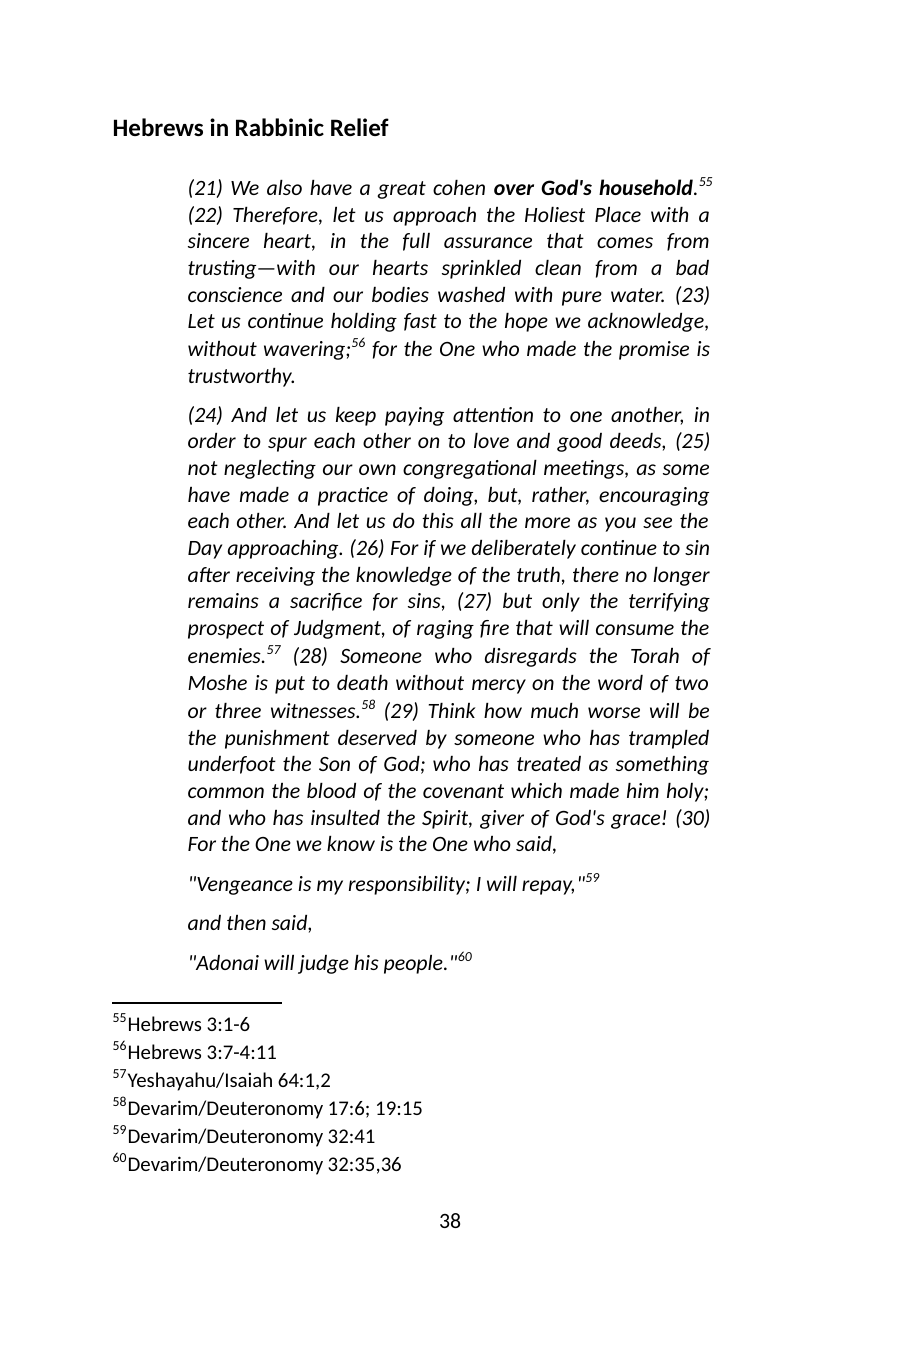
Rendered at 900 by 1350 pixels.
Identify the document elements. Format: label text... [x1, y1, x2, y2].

text Hebrews 3:1-6 [112, 1009, 787, 1037]
text (21) We also have a great cohen over God's household. (22) Therefore, let us approach the Holiest Place with a sincere heart, in the full assurance that comes from trusting—with our hearts sprinkled clean from a bad conscience and our bodies washed with pure water. (23) Let us continue holding fast to the hope we acknowledge, without wavering; for the One who made the promise is trustworthy. [187, 173, 712, 389]
text "Adonai will judge his people." [187, 948, 712, 976]
text Devarim/Deuteronomy 32:41 [112, 1121, 787, 1149]
text (24) And let us keep paying attention to one another, in order to spur each other on to love and good deeds, (25) not neglecting our own congregational meetings, as some have made a practice of doing, but, rather, encouraging each other. And let us do this all the more as you see the Day approaching. (26) For if we deliberately continue to sin after receiving the knowledge of the truth, there no longer remains a sacrifice for sins, (27) but only the terrifying prospect of Judgment, of raging fire that will consume the enemies. (28) Someone who disregards the Torah of Moshe is put to death without mercy on the word of two or three witnesses. (29) Think how much worse will be the punishment deserved by someone who has trampled underfoot the Son of God; who has treated as something common the blood of the covenant which made him holy; and who has insulted the Spirit, giver of God's grace! (30) For the One we know is the One who said, [187, 401, 712, 857]
text "Vengeance is my responsibility; I will repay," [187, 869, 712, 897]
text Yeshayahu/Isaiah 64:1,2 [112, 1065, 787, 1093]
text and then said, [187, 909, 712, 936]
text Devarim/Deuteronomy 17:6; 19:15 [112, 1093, 787, 1121]
text Devarim/Deuteronomy 32:35,36 [112, 1149, 787, 1177]
text Hebrews 3:7-4:11 [112, 1037, 787, 1065]
